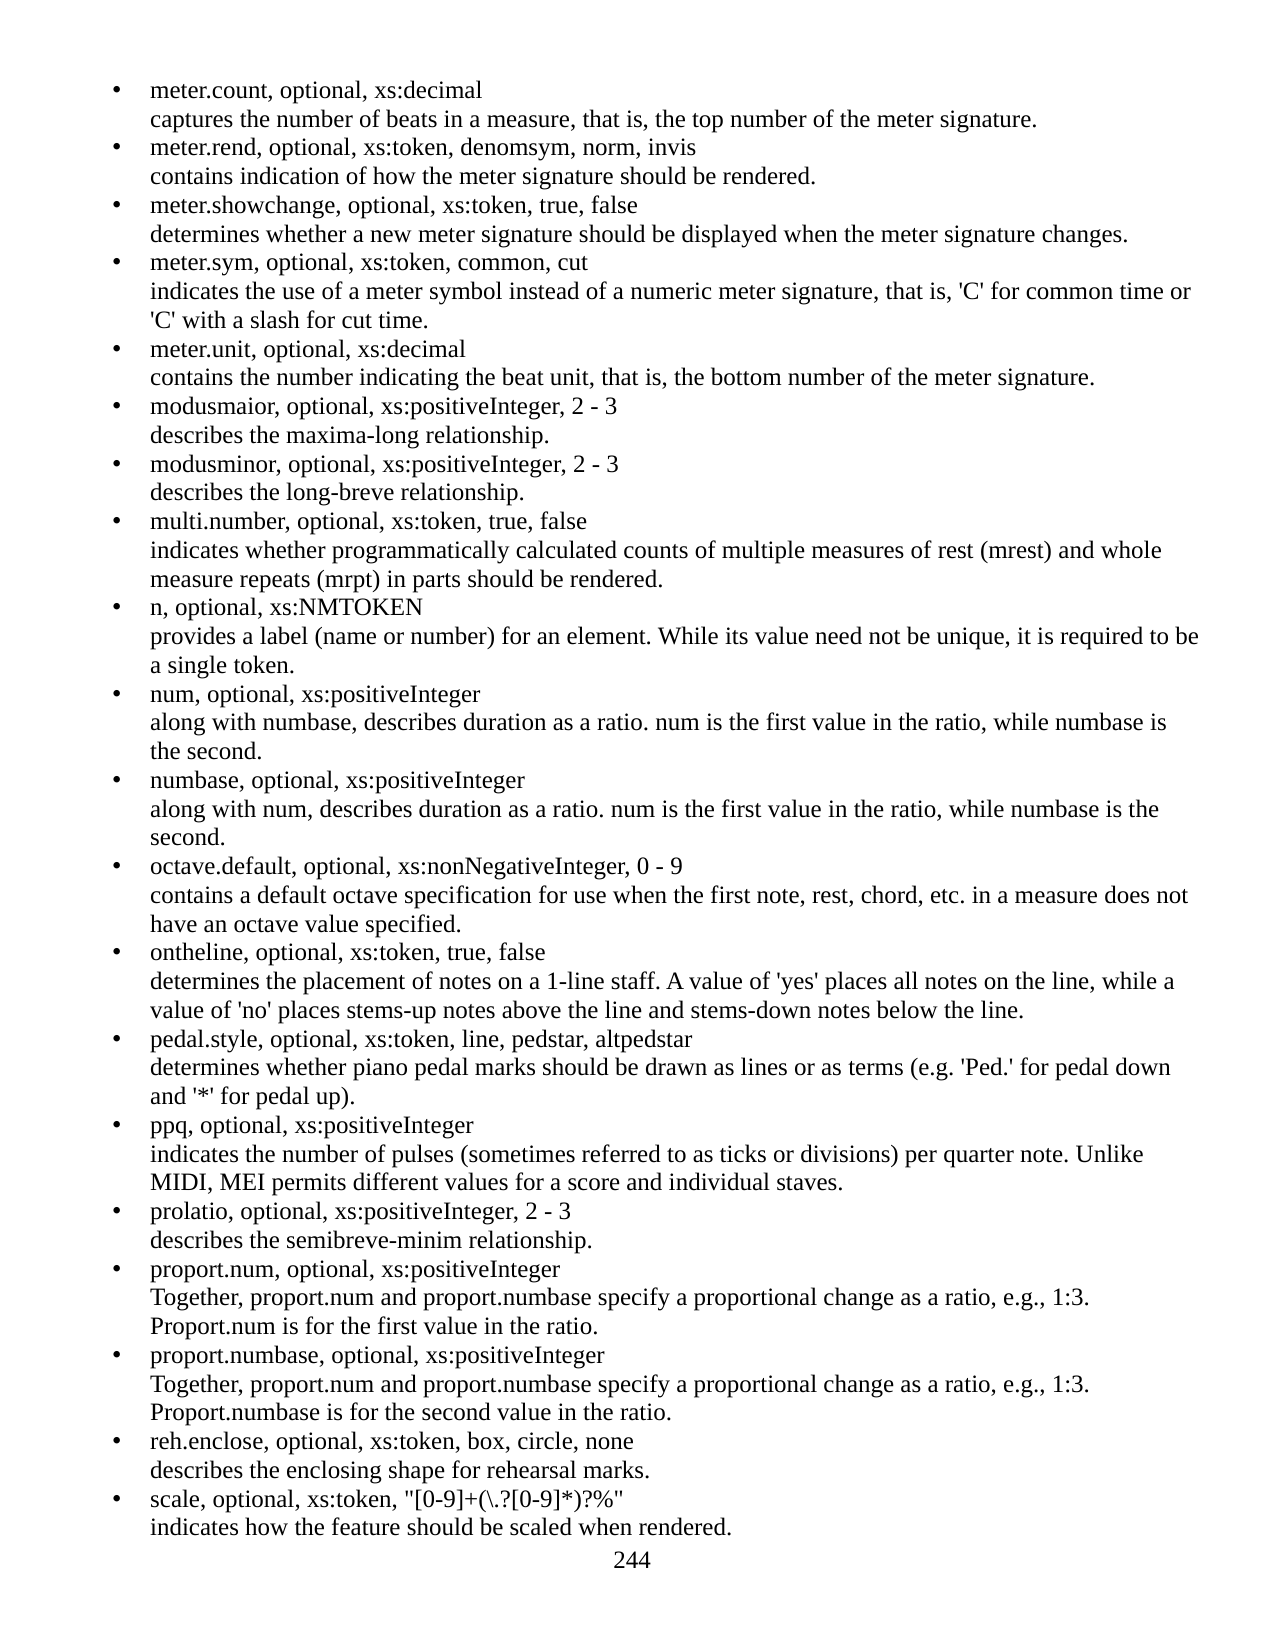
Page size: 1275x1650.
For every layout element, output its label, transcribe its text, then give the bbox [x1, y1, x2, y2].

list meter.count, optional, xs:decimal captures the number of beats in a measure, that is, the top number of the meter signature. [112, 75, 1200, 132]
list ppq, optional, xs:positiveInteger indicates the number of pulses (sometimes referred to as ticks or divisions) per quarter note. Unlike MIDI, MEI permits different values for a score and individual staves. [112, 1110, 1200, 1196]
list meter.rend, optional, xs:token, denomsym, norm, invis contains indication of how the meter signature should be rendered. [112, 132, 1200, 190]
list meter.sym, optional, xs:token, common, cut indicates the use of a meter symbol instead of a numeric meter signature, that is, 'C' for common time or 'C' with a slash for cut time. [112, 247, 1200, 334]
list multi.number, optional, xs:token, true, false indicates whether programmatically calculated counts of multiple measures of rest (mrest) and whole measure repeats (mrpt) in parts should be rendered. [112, 506, 1200, 592]
list n, optional, xs:NMTOKEN provides a label (name or number) for an element. While its value need not be unique, it is required to be a single token. [112, 592, 1200, 679]
list proport.num, optional, xs:positiveInteger Together, proport.num and proport.numbase specify a proportional change as a ratio, e.g., 1:3. Proport.num is for the first value in the ratio. [112, 1254, 1200, 1340]
list reh.enclose, optional, xs:token, box, circle, none describes the enclosing shape for rehearsal marks. [112, 1426, 1200, 1484]
list octave.default, optional, xs:nonNegativeInteger, 0 - 9 contains a default octave specification for use when the first note, rest, chord, etc. in a measure does not have an octave value specified. [112, 851, 1200, 937]
list pedal.style, optional, xs:token, line, pedstar, altpedstar determines whether piano pedal marks should be drawn as lines or as terms (e.g. 'Ped.' for pedal down and '*' for pedal up). [112, 1024, 1200, 1110]
list prolatio, optional, xs:positiveInteger, 2 - 3 describes the semibreve-minim relationship. [112, 1196, 1200, 1254]
list modusmaior, optional, xs:positiveInteger, 2 - 3 describes the maxima-long relationship. [112, 391, 1200, 449]
list modusminor, optional, xs:positiveInteger, 2 - 3 describes the long-breve relationship. [112, 449, 1200, 506]
list ontheline, optional, xs:token, true, false determines the placement of notes on a 1-line staff. A value of 'yes' places all notes on the line, while a value of 'no' places stems-up notes above the line and stems-down notes below the line. [112, 937, 1200, 1024]
list proport.numbase, optional, xs:positiveInteger Together, proport.num and proport.numbase specify a proportional change as a ratio, e.g., 1:3. Proport.numbase is for the second value in the ratio. [112, 1340, 1200, 1426]
list scale, optional, xs:token, "[0-9]+(\.?[0-9]*)?%" indicates how the feature should be scaled when rendered. [112, 1484, 1200, 1541]
list num, optional, xs:positiveInteger along with numbase, describes duration as a ratio. num is the first value in the ratio, while numbase is the second. [112, 679, 1200, 765]
list numbase, optional, xs:positiveInteger along with num, describes duration as a ratio. num is the first value in the ratio, while numbase is the second. [112, 765, 1200, 851]
list meter.unit, optional, xs:decimal contains the number indicating the beat unit, that is, the bottom number of the meter signature. [112, 334, 1200, 391]
list meter.showchange, optional, xs:token, true, false determines whether a new meter signature should be displayed when the meter signature changes. [112, 190, 1200, 247]
